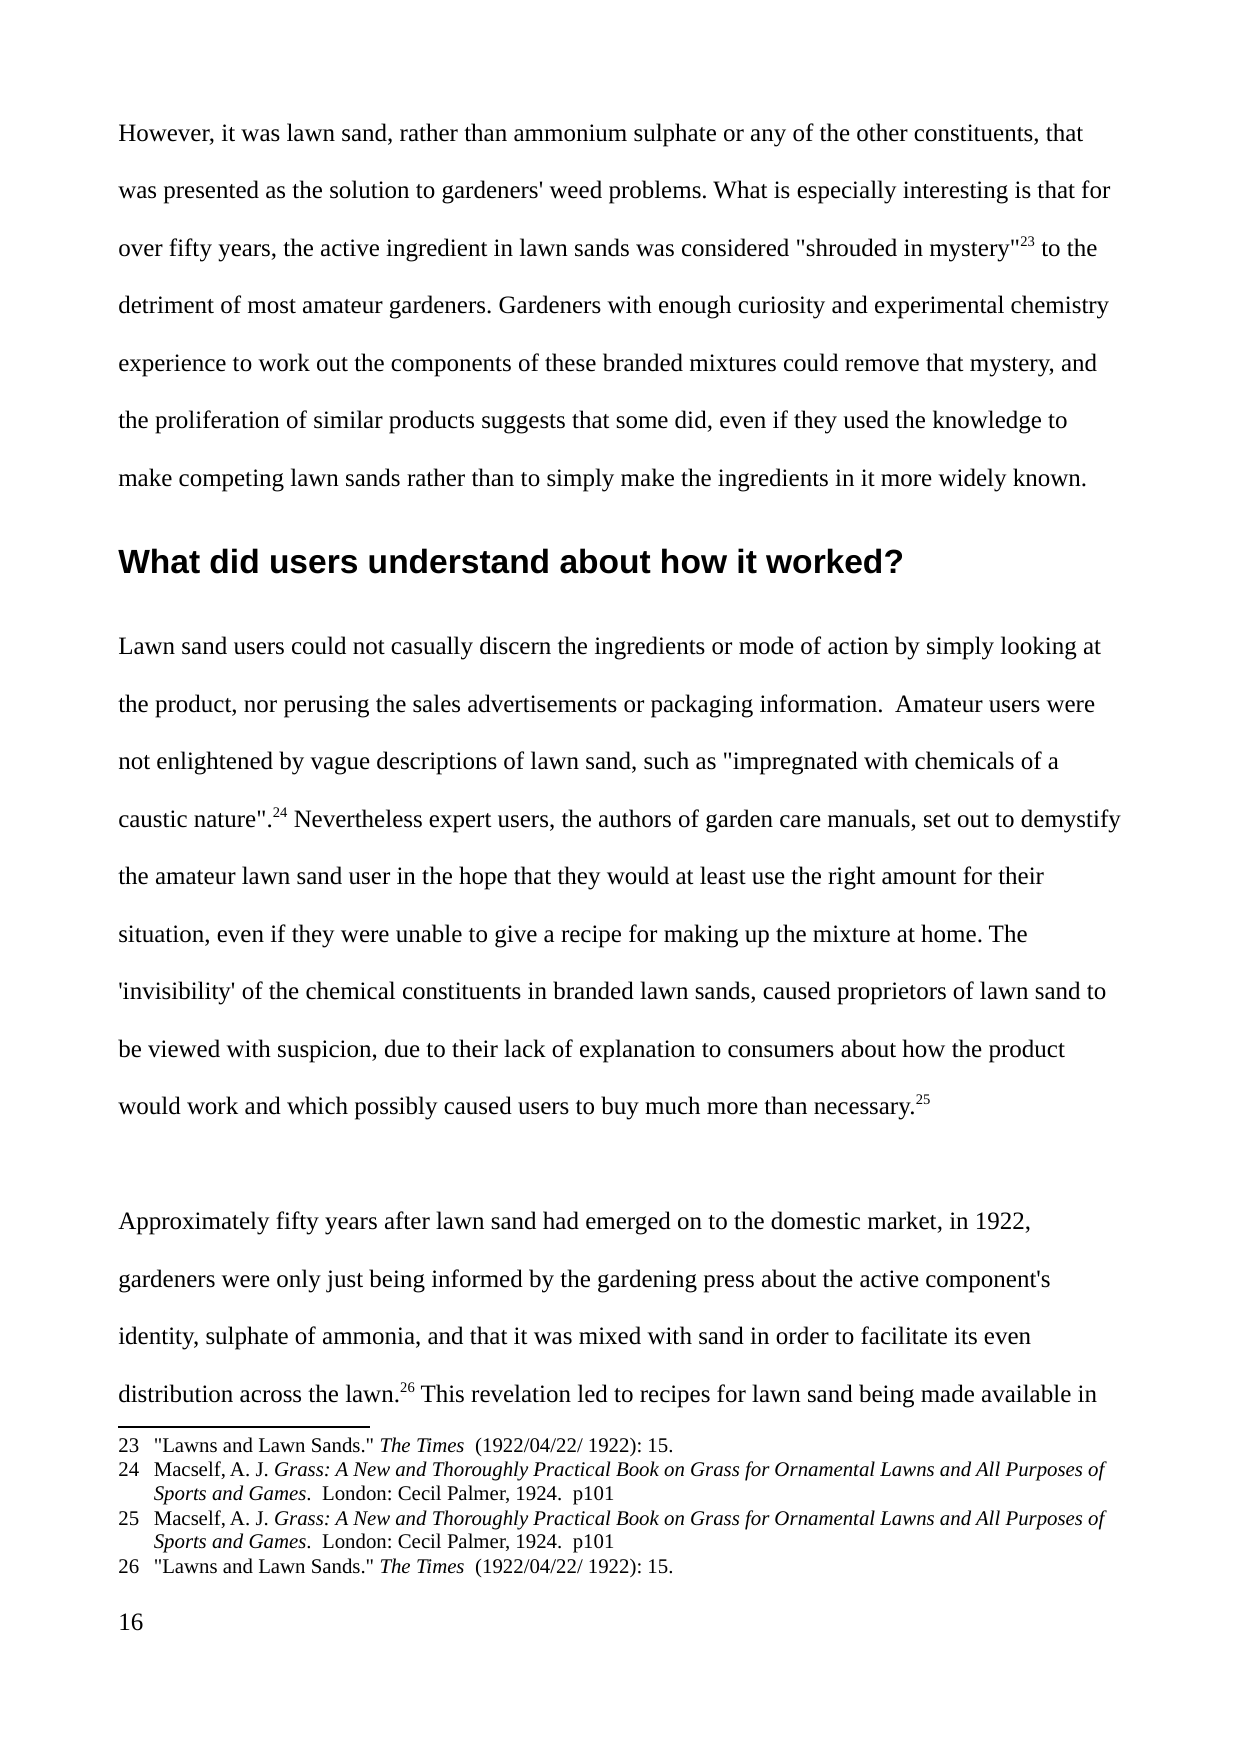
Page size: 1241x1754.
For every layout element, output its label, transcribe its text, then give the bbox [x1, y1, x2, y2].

text "Lawns and Lawn Sands." The Times (1922/04/22/ 1922): 15. [118, 1553, 1122, 1578]
text Macself, A. J. Grass: A New and Thoroughly Practical Book on Grass for Ornamental Lawns and All Purposes of Sports and Games. London: Cecil Palmer, 1924. p101 [118, 1457, 1122, 1505]
subtitle What did users understand about how it worked? [118, 541, 1122, 580]
text However, it was lawn sand, rather than ammonium sulphate or any of the other constituents, that was presented as the solution to gardeners' weed problems. What is especially interesting is that for over fifty years, the active ingredient in lawn sands was considered "shrouded in mystery" to the detriment of most amateur gardeners. Gardeners with enough curiosity and experimental chemistry experience to work out the components of these branded mixtures could remove that mystery, and the proliferation of similar products suggests that some did, even if they used the knowledge to make competing lawn sands rather than to simply make the ingredients in it more widely known. [118, 118, 1122, 492]
text Approximately fifty years after lawn sand had emerged on to the domestic market, in 1922, gardeners were only just being informed by the gardening press about the active component's identity, sulphate of ammonia, and that it was mixed with sand in order to facilitate its even distribution across the lawn. This revelation led to recipes for lawn sand being made available in [118, 1206, 1122, 1407]
text Lawn sand users could not casually discern the ingredients or mode of action by simply looking at the product, nor perusing the sales advertisements or packaging information. Amateur users were not enlightened by vague descriptions of lawn sand, such as "impregnated with chemicals of a caustic nature". Nevertheless expert users, the authors of garden care manuals, set out to demystify the amateur lawn sand user in the hope that they would at least use the right amount for their situation, even if they were unable to give a recipe for making up the mixture at home. The 'invisibility' of the chemical constituents in branded lawn sands, caused proprietors of lawn sand to be viewed with suspicion, due to their lack of explanation to consumers about how the product would work and which possibly caused users to buy much more than necessary. [118, 631, 1122, 1120]
text Macself, A. J. Grass: A New and Thoroughly Practical Book on Grass for Ornamental Lawns and All Purposes of Sports and Games. London: Cecil Palmer, 1924. p101 [118, 1505, 1122, 1553]
text "Lawns and Lawn Sands." The Times (1922/04/22/ 1922): 15. [118, 1433, 1122, 1457]
